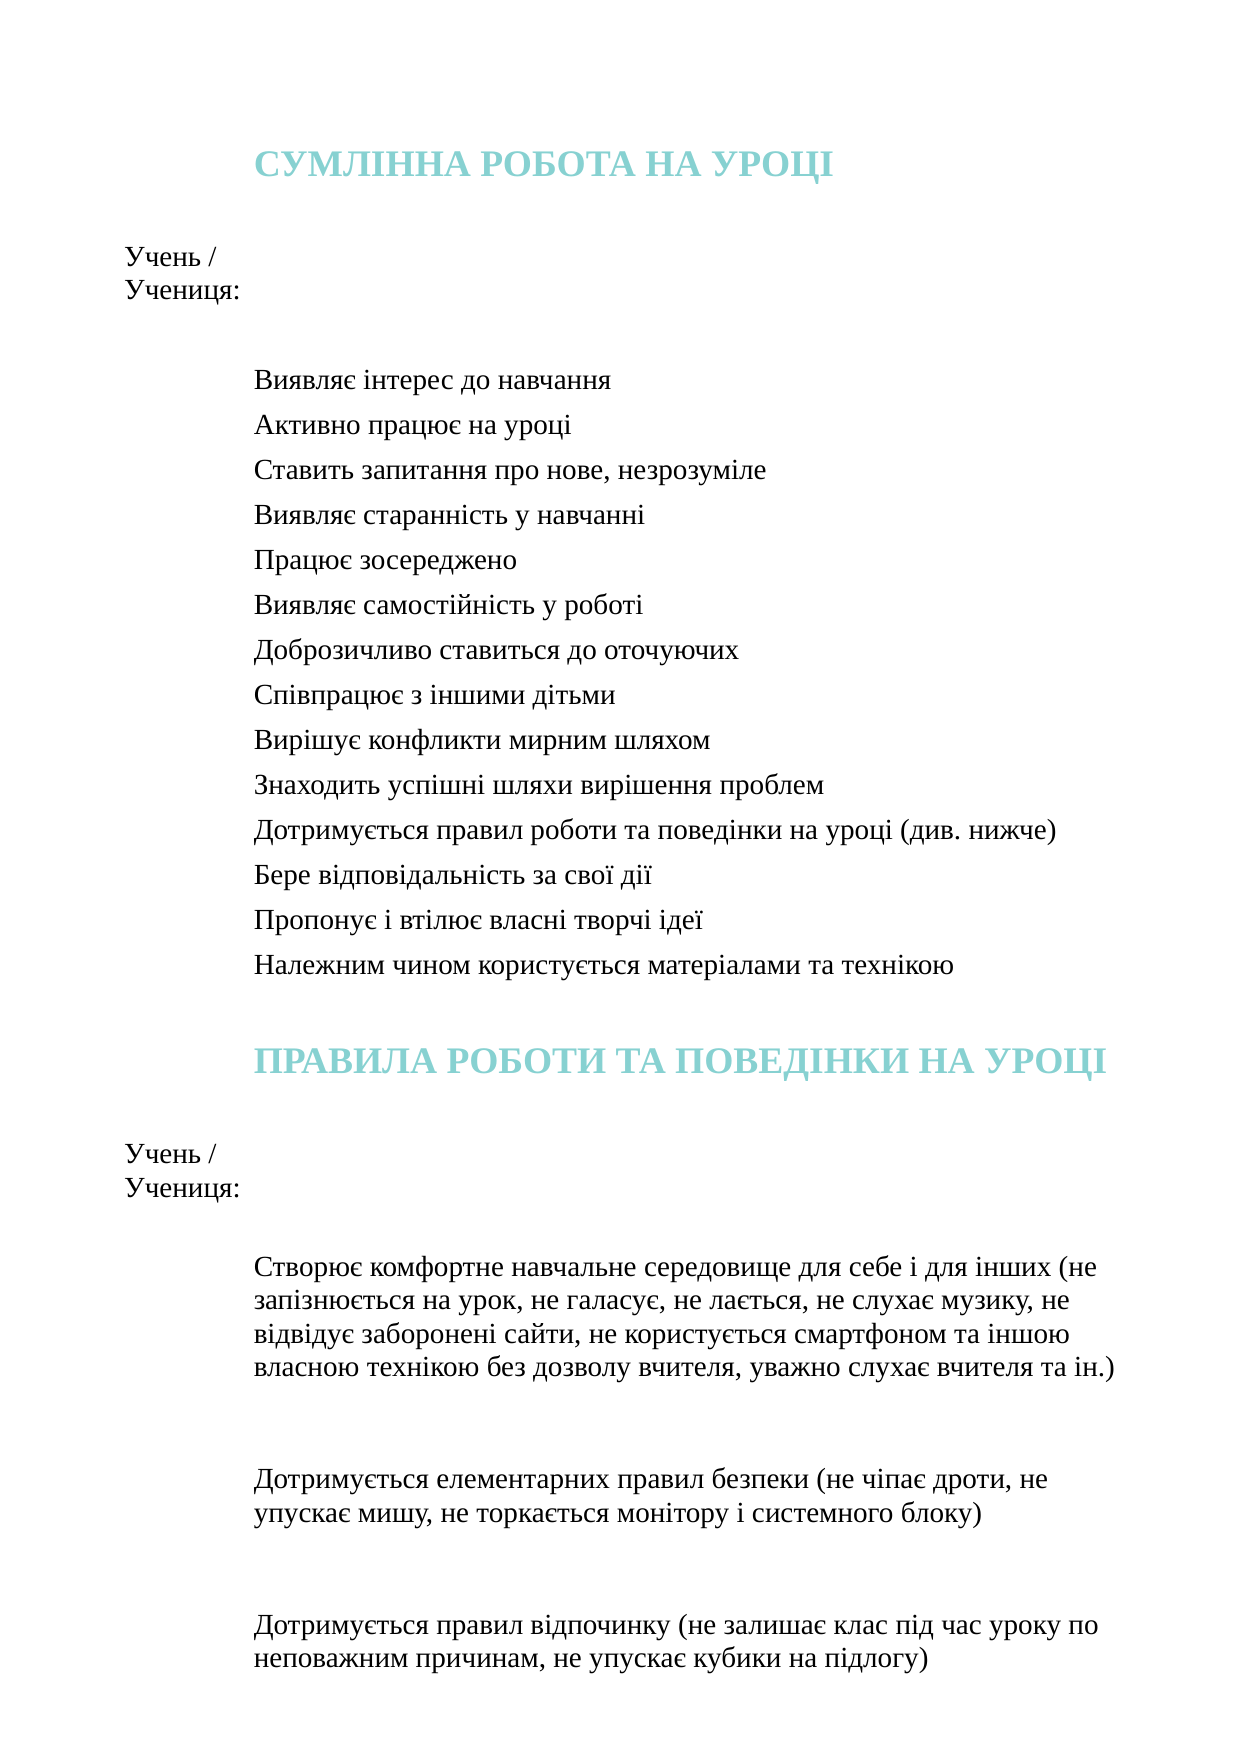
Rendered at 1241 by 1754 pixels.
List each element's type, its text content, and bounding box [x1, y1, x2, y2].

table_cell [118, 1210, 248, 1422]
table_cell Співпрацює з іншими дітьми [248, 671, 1123, 716]
table_cell Активно працює на уроці [248, 401, 1123, 446]
table_cell [118, 941, 248, 988]
table_cell [118, 806, 248, 851]
table_cell [118, 671, 248, 716]
table_cell [248, 1131, 1123, 1209]
table_cell [118, 896, 248, 941]
table_cell Виявляє старанність у навчанні [248, 491, 1123, 536]
table_cell Створює комфортне навчальне середовище для себе і для інших (не запізнюється на урок, не галасує, не лається, не слухає музику, не відвідує заборонені сайти, не користується смартфоном та іншою власною технікою без дозволу вчителя, уважно слухає вчителя та ін.) [248, 1210, 1123, 1422]
table_cell Бере відповідальність за свої дії [248, 851, 1123, 896]
table_cell Знаходить успішні шляхи вирішення проблем [248, 761, 1123, 806]
table_cell Ставить запитання про нове, незрозуміле [248, 446, 1123, 491]
table_cell Доброзичливо ставиться до оточуючих [248, 626, 1123, 671]
table_cell Вирішує конфликти мирним шляхом [248, 716, 1123, 761]
table_cell [118, 761, 248, 806]
table_cell [118, 626, 248, 671]
table_header [118, 1033, 248, 1131]
table_cell Дотримується правил роботи та поведінки на уроці (див. нижче) [248, 806, 1123, 851]
table_header СУМЛІННА РОБОТА НА УРОЦІ [248, 135, 1123, 233]
table_cell [118, 491, 248, 536]
table_cell [118, 311, 248, 356]
table_cell Учень / Учениця: [118, 233, 248, 311]
table_cell [118, 851, 248, 896]
table_cell Дотримується правил відпочинку (не залишає клас під час уроку по неповажним причинам, не упускає кубики на підлогу) [248, 1568, 1123, 1680]
table_cell Дотримується елементарних правил безпеки (не чіпає дроти, не упускає мишу, не торкається монітору і системного блоку) [248, 1422, 1123, 1568]
table_cell [118, 1568, 248, 1680]
table_cell Виявляє самостійність у роботі [248, 581, 1123, 626]
table_header ПРАВИЛА РОБОТИ ТА ПОВЕДІНКИ НА УРОЦІ [248, 1033, 1123, 1131]
table_cell Виявляє інтерес до навчання [248, 356, 1123, 401]
table_cell [118, 356, 248, 401]
table_header [118, 135, 248, 233]
table_cell [118, 446, 248, 491]
table_cell [248, 311, 1123, 356]
table_cell Пропонує і втілює власні творчі ідеї [248, 896, 1123, 941]
table_cell [118, 716, 248, 761]
table_cell [248, 233, 1123, 311]
table_cell [118, 581, 248, 626]
table_cell Належним чином користується матеріалами та технікою [248, 941, 1123, 988]
table_cell [118, 1422, 248, 1568]
table_cell Учень / Учениця: [118, 1131, 248, 1209]
table_cell Працює зосереджено [248, 536, 1123, 581]
table_cell [118, 536, 248, 581]
table_cell [118, 401, 248, 446]
